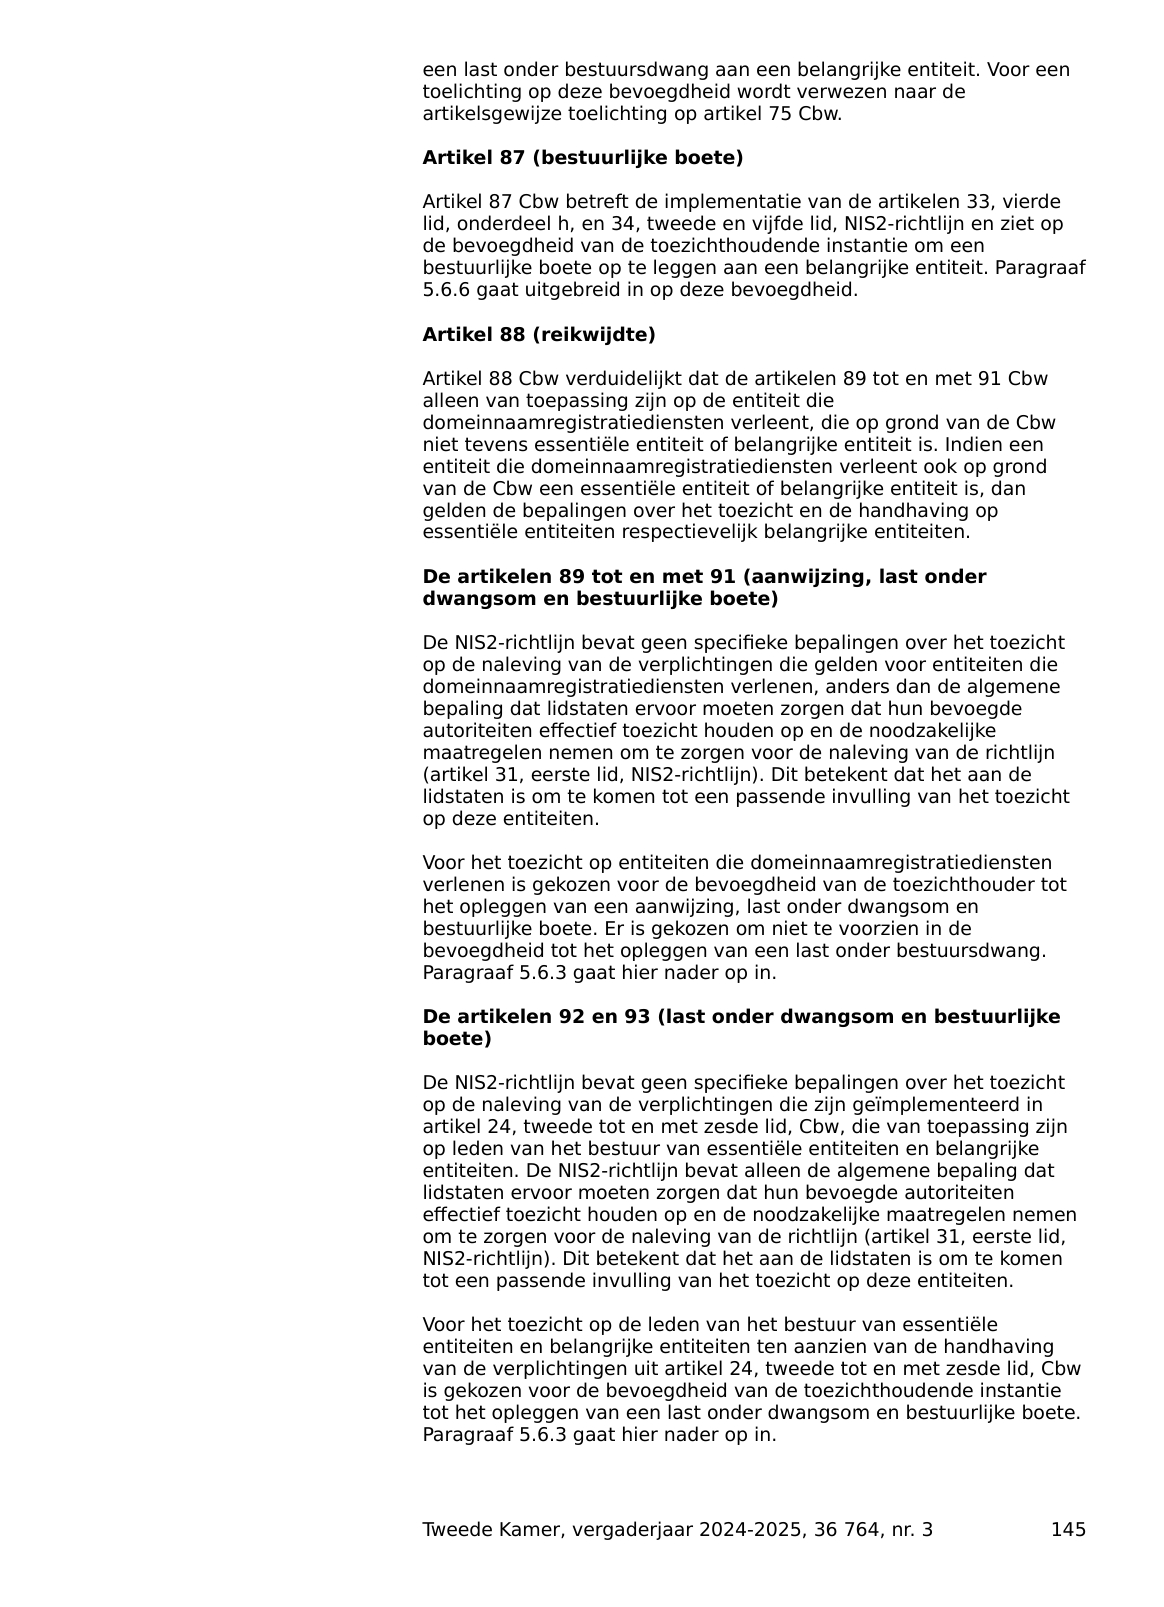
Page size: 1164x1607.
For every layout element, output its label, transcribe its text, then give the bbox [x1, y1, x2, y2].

text een last onder bestuursdwang aan een belangrijke entiteit. Voor een toelichting op deze bevoegdheid wordt verwezen naar de artikelsgewijze toelichting op artikel 75 Cbw. [422, 59, 1087, 125]
subtitle Artikel 87 (bestuurlijke boete) [422, 147, 1087, 169]
text De NIS2-richtlijn bevat geen specifieke bepalingen over het toezicht op de naleving van de verplichtingen die gelden voor entiteiten die domeinnaamregistratiediensten verlenen, anders dan de algemene bepaling dat lidstaten ervoor moeten zorgen dat hun bevoegde autoriteiten effectief toezicht houden op en de noodzakelijke maatregelen nemen om te zorgen voor de naleving van de richtlijn (artikel 31, eerste lid, NIS2-richtlijn). Dit betekent dat het aan de lidstaten is om te komen tot een passende invulling van het toezicht op deze entiteiten. [422, 632, 1087, 829]
text De NIS2-richtlijn bevat geen specifieke bepalingen over het toezicht op de naleving van de verplichtingen die zijn geïmplementeerd in artikel 24, tweede tot en met zesde lid, Cbw, die van toepassing zijn op leden van het bestuur van essentiële entiteiten en belangrijke entiteiten. De NIS2-richtlijn bevat alleen de algemene bepaling dat lidstaten ervoor moeten zorgen dat hun bevoegde autoriteiten effectief toezicht houden op en de noodzakelijke maatregelen nemen om te zorgen voor de naleving van de richtlijn (artikel 31, eerste lid, NIS2-richtlijn). Dit betekent dat het aan de lidstaten is om te komen tot een passende invulling van het toezicht op deze entiteiten. [422, 1072, 1087, 1292]
text Artikel 87 Cbw betreft de implementatie van de artikelen 33, vierde lid, onderdeel h, en 34, tweede en vijfde lid, NIS2-richtlijn en ziet op de bevoegdheid van de toezichthoudende instantie om een bestuurlijke boete op te leggen aan een belangrijke entiteit. Paragraaf 5.6.6 gaat uitgebreid in op deze bevoegdheid. [422, 191, 1087, 301]
subtitle Artikel 88 (reikwijdte) [422, 323, 1087, 345]
subtitle De artikelen 92 en 93 (last onder dwangsom en bestuurlijke boete) [422, 1006, 1087, 1050]
text Voor het toezicht op entiteiten die domeinnaamregistratiediensten verlenen is gekozen voor de bevoegdheid van de toezichthouder tot het opleggen van een aanwijzing, last onder dwangsom en bestuurlijke boete. Er is gekozen om niet te voorzien in de bevoegdheid tot het opleggen van een last onder bestuursdwang. Paragraaf 5.6.3 gaat hier nader op in. [422, 852, 1087, 984]
text Voor het toezicht op de leden van het bestuur van essentiële entiteiten en belangrijke entiteiten ten aanzien van de handhaving van de verplichtingen uit artikel 24, tweede tot en met zesde lid, Cbw is gekozen voor de bevoegdheid van de toezichthoudende instantie tot het opleggen van een last onder dwangsom en bestuurlijke boete. Paragraaf 5.6.3 gaat hier nader op in. [422, 1314, 1087, 1446]
subtitle De artikelen 89 tot en met 91 (aanwijzing, last onder dwangsom en bestuurlijke boete) [422, 566, 1087, 609]
text Artikel 88 Cbw verduidelijkt dat de artikelen 89 tot en met 91 Cbw alleen van toepassing zijn op de entiteit die domeinnaamregistratiediensten verleent, die op grond van de Cbw niet tevens essentiële entiteit of belangrijke entiteit is. Indien een entiteit die domeinnaamregistratiediensten verleent ook op grond van de Cbw een essentiële entiteit of belangrijke entiteit is, dan gelden de bepalingen over het toezicht en de handhaving op essentiële entiteiten respectievelijk belangrijke entiteiten. [422, 368, 1087, 543]
